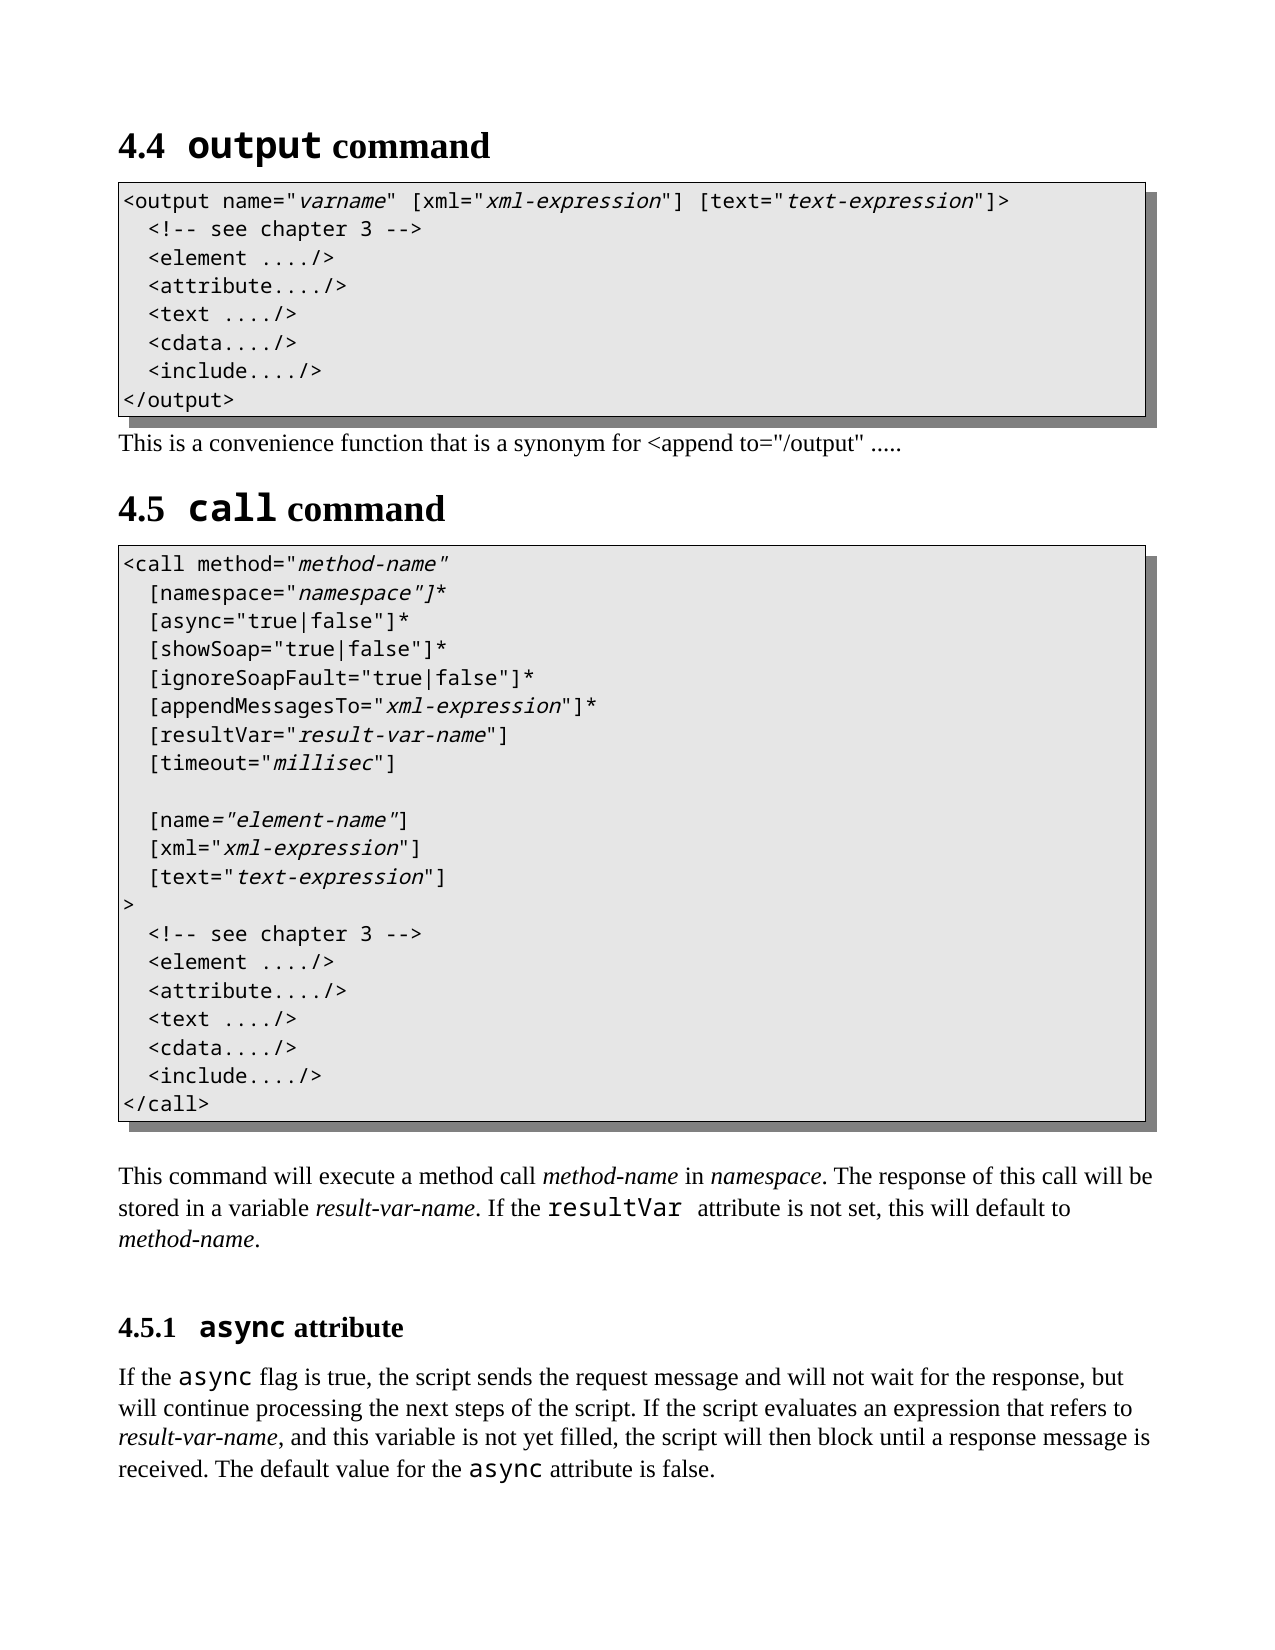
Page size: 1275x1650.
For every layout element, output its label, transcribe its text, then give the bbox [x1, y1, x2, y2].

text <include..../> [119, 1057, 1145, 1085]
text <element ..../> [119, 943, 1145, 972]
text [timeout="millisec"] [119, 744, 1145, 773]
text [xml="xml-expression"] [119, 829, 1145, 858]
text </output> [119, 381, 1145, 416]
text <cdata..../> [119, 324, 1145, 352]
text This command will execute a method call method-name in namespace. The response of this call will be stored in a variable result-var-name. If the resultVar attribute is not set, this will default to method-name. [118, 1161, 1157, 1253]
text <cdata..../> [119, 1028, 1145, 1057]
text <element ..../> [119, 238, 1145, 267]
text [ignoreSoapFault="true|false"]* [119, 659, 1145, 687]
text > [119, 886, 1145, 915]
text [showSoap="true|false"]* [119, 630, 1145, 659]
text <include..../> [119, 352, 1145, 381]
subtitle async attribute [118, 1307, 1157, 1346]
text <text ..../> [119, 1000, 1145, 1028]
text <attribute..../> [119, 267, 1145, 295]
text <!-- see chapter 3 --> [119, 915, 1145, 943]
text <text ..../> [119, 295, 1145, 324]
text <!-- see chapter 3 --> [119, 210, 1145, 238]
text [resultVar="result-var-name"] [119, 716, 1145, 744]
text [name="element-name"] [119, 801, 1145, 829]
text <call method="method-name" [119, 546, 1145, 573]
text [appendMessagesTo="xml-expression"]* [119, 687, 1145, 716]
text This is a convenience function that is a synonym for <append to="/output" ..... [118, 428, 1157, 457]
text </call> [119, 1085, 1145, 1121]
text [async="true|false"]* [119, 602, 1145, 630]
text [text="text-expression"] [119, 858, 1145, 886]
text [namespace="namespace"]* [119, 573, 1145, 602]
text <output name="varname" [xml="xml-expression"] [text="text-expression"]> [119, 183, 1145, 210]
subtitle call command [118, 482, 1157, 533]
text If the async flag is true, the script sends the request message and will not wait for the response, but will continue processing the next steps of the script. If the script evaluates an expression that refers to result-var-name, and this variable is not yet filled, the script will then block until a response message is received. The default value for the async attribute is false. [118, 1359, 1157, 1484]
subtitle output command [118, 118, 1157, 169]
text <attribute..../> [119, 972, 1145, 1000]
